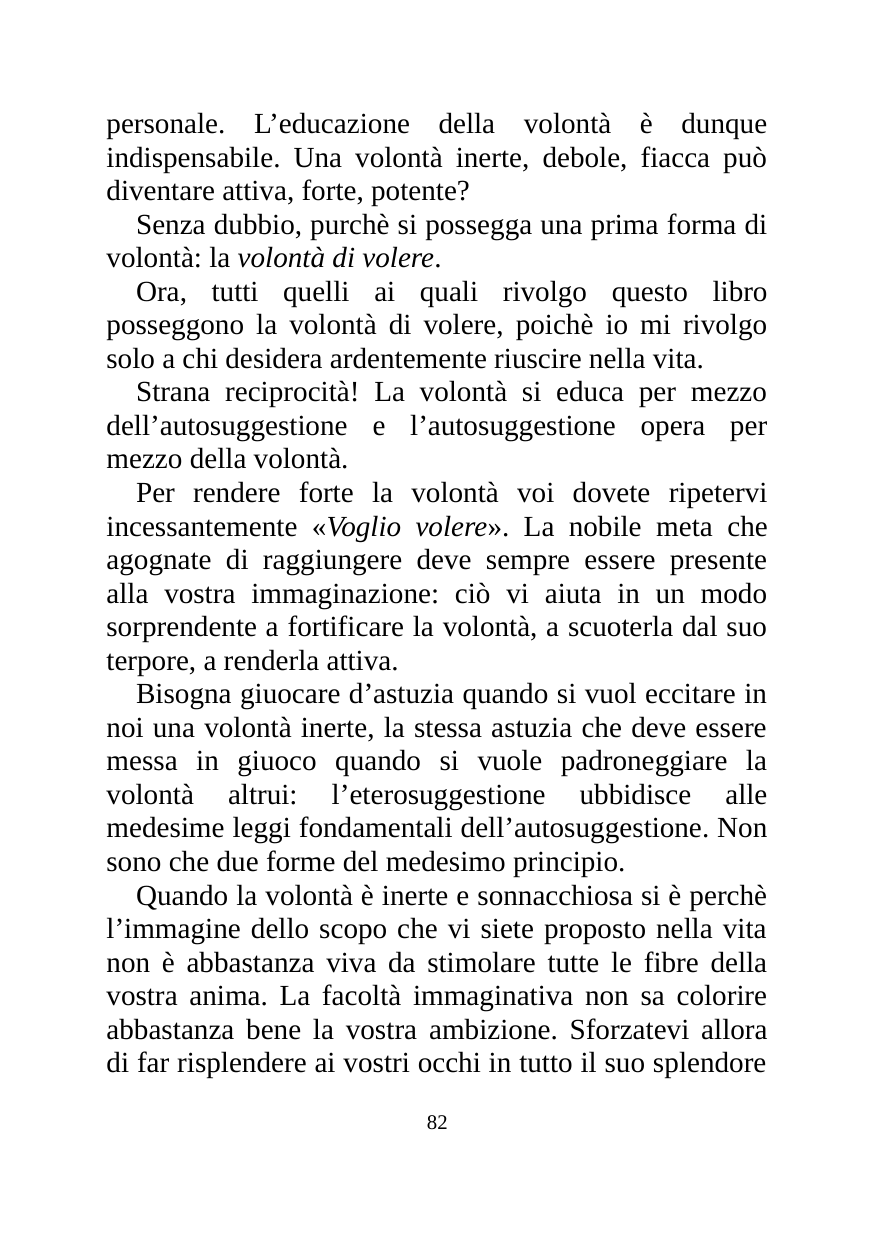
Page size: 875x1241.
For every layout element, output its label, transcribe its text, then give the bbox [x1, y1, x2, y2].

text Ora, tutti quelli ai quali rivolgo questo libro posseggono la volontà di volere, poichè io mi rivolgo solo a chi desidera ardentemente riuscire nella vita. [106, 274, 768, 374]
text Strana reciprocità! La volontà si educa per mezzo dell’autosuggestione e l’autosuggestione opera per mezzo della volontà. [106, 374, 768, 475]
text Per rendere forte la volontà voi dovete ripetervi incessantemente «Voglio volere». La nobile meta che agognate di raggiungere deve sempre essere presente alla vostra immaginazione: ciò vi aiuta in un modo sorprendente a fortificare la volontà, a scuoterla dal suo terpore, a renderla attiva. [106, 475, 768, 676]
text personale. L’educazione della volontà è dunque indispensabile. Una volontà inerte, debole, fiacca può diventare attiva, forte, potente? [106, 106, 768, 207]
text Senza dubbio, purchè si possegga una prima forma di volontà: la volontà di volere. [106, 207, 768, 274]
text Quando la volontà è inerte e sonnacchiosa si è perchè l’immagine dello scopo che vi siete proposto nella vita non è abbastanza viva da stimolare tutte le fibre della vostra anima. La facoltà immaginativa non sa colorire abbastanza bene la vostra ambizione. Sforzatevi allora di far risplendere ai vostri occhi in tutto il suo splendore [106, 878, 768, 1079]
text Bisogna giuocare d’astuzia quando si vuol eccitare in noi una volontà inerte, la stessa astuzia che deve essere messa in giuoco quando si vuole padroneggiare la volontà altrui: l’eterosuggestione ubbidisce alle medesime leggi fondamentali dell’autosuggestione. Non sono che due forme del medesimo principio. [106, 676, 768, 878]
